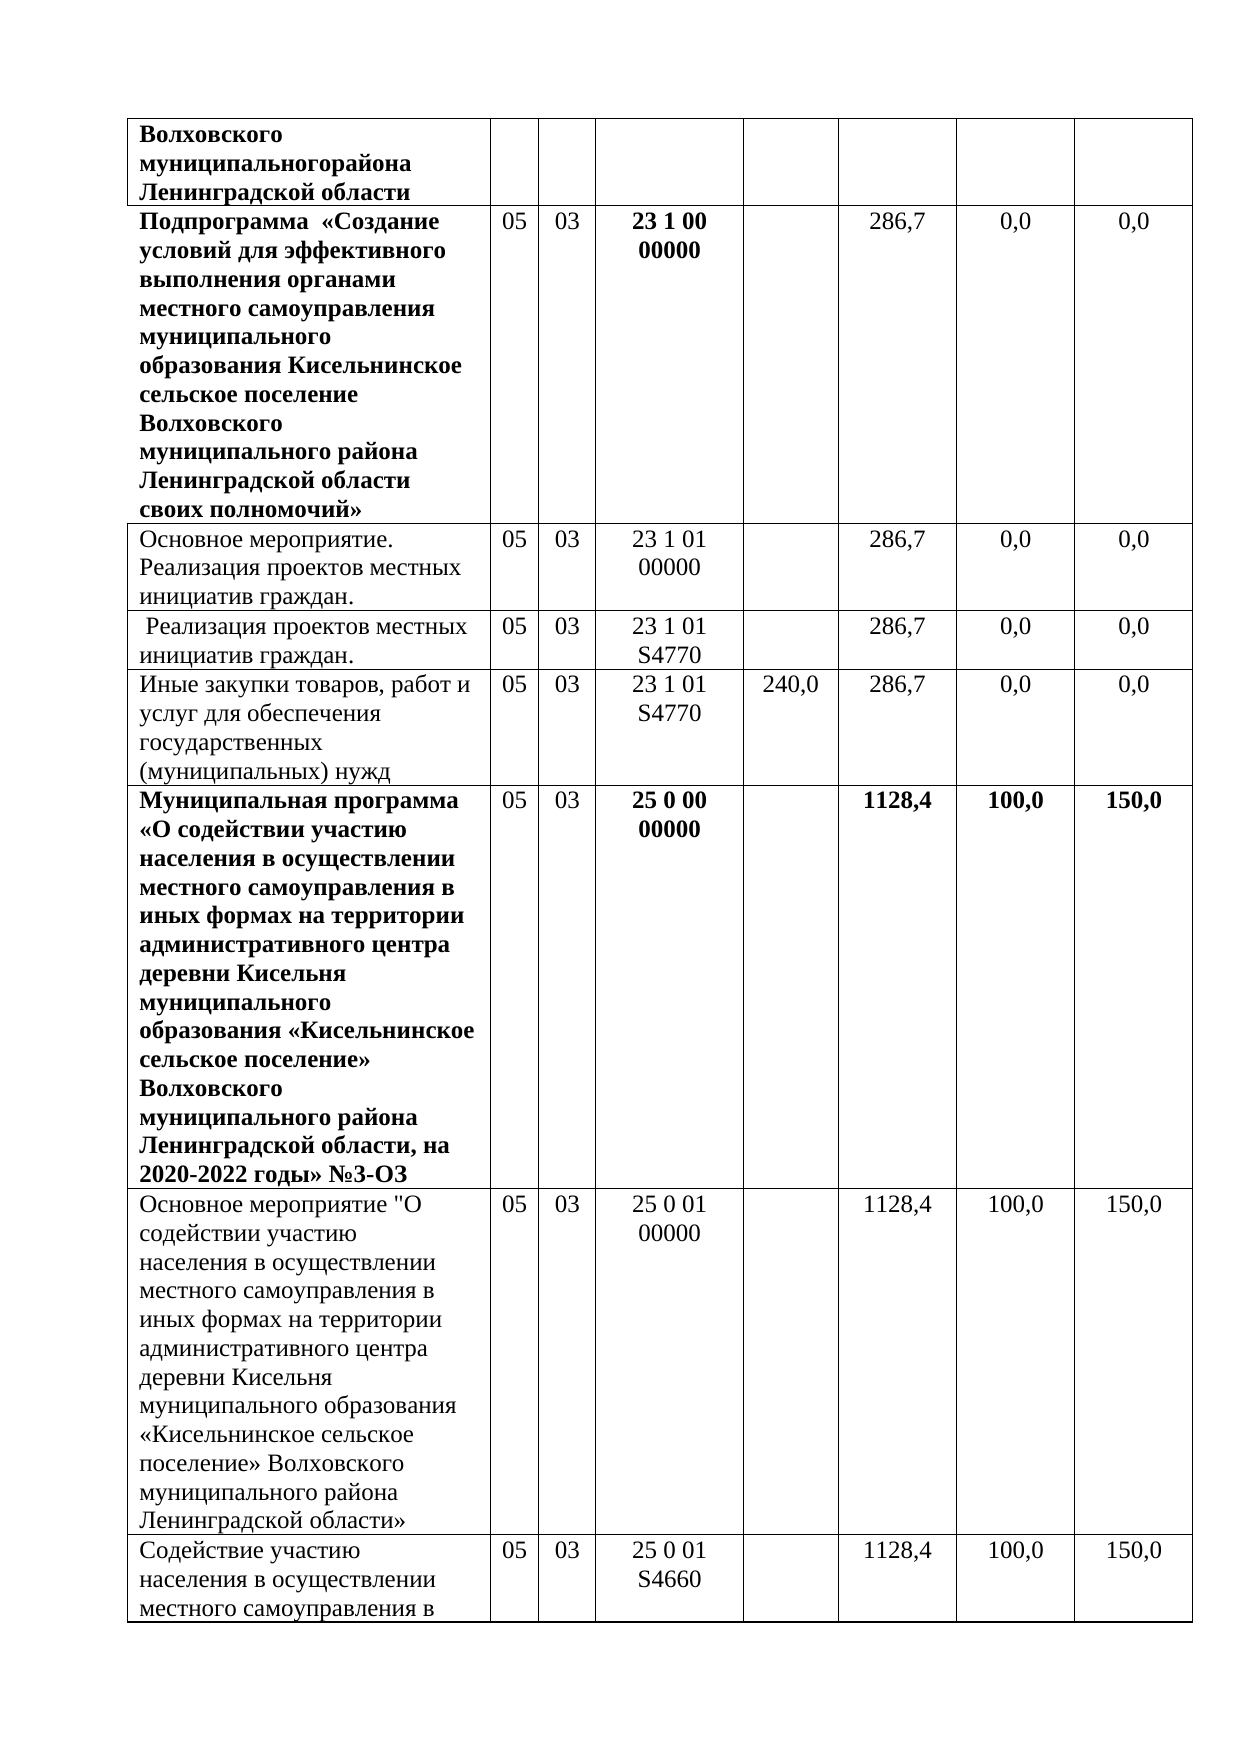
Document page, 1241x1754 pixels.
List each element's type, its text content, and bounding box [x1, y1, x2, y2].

table_cell [596, 119, 743, 205]
table_cell Подпрограмма «Создание условий для эффективного выполнения органами местного самоуправления муниципального образования Кисельнинское сельское поселение Волховского муниципального района Ленинградской области своих полномочий» [128, 206, 490, 523]
table_cell 286,7 [839, 611, 956, 668]
table_cell 100,0 [957, 786, 1074, 1188]
table_cell 100,0 [957, 1535, 1074, 1621]
table_cell 0,0 [957, 524, 1074, 610]
table_cell [491, 119, 538, 205]
table_cell 05 [491, 524, 538, 610]
table_cell 286,7 [839, 670, 956, 784]
table_cell 03 [539, 670, 595, 784]
table_cell 03 [539, 611, 595, 668]
table_cell [839, 119, 956, 205]
table_cell 05 [491, 206, 538, 523]
table_cell 25 0 01 S4660 [596, 1535, 743, 1621]
table_cell 0,0 [957, 206, 1074, 523]
table_cell 150,0 [1075, 1535, 1192, 1621]
table_cell 0,0 [957, 611, 1074, 668]
table_cell [744, 786, 838, 1188]
table_cell [744, 524, 838, 610]
table_cell Муниципальная программа «О содействии участию населения в осуществлении местного самоуправления в иных формах на территории административного центра деревни Кисельня муниципального образования «Кисельнинское сельское поселение» Волховского муниципального района Ленинградской области, на 2020-2022 годы» №3-ОЗ [128, 786, 490, 1188]
table_cell 03 [539, 524, 595, 610]
table_cell 05 [491, 611, 538, 668]
table_cell 23 1 01 S4770 [596, 670, 743, 784]
table_cell [744, 119, 838, 205]
table_cell [744, 206, 838, 523]
table_cell [744, 1535, 838, 1621]
table_cell 03 [539, 206, 595, 523]
table_cell 23 1 00 00000 [596, 206, 743, 523]
table_cell Реализация проектов местных инициатив граждан. [128, 611, 490, 668]
table_cell 03 [539, 786, 595, 1188]
table_cell 150,0 [1075, 1189, 1192, 1534]
table_cell Волховского муниципальногорайона Ленинградской области [128, 119, 490, 205]
table_cell [957, 119, 1074, 205]
table_cell 100,0 [957, 1189, 1074, 1534]
table_cell 03 [539, 1535, 595, 1621]
table_cell 286,7 [839, 206, 956, 523]
table_cell 23 1 01 00000 [596, 524, 743, 610]
table_cell Содействие участию населения в осуществлении местного самоуправления в [128, 1535, 490, 1621]
table_cell Иные закупки товаров, работ и услуг для обеспечения государственных (муниципальных) нужд [128, 670, 490, 784]
table_cell 05 [491, 786, 538, 1188]
table_cell 23 1 01 S4770 [596, 611, 743, 668]
table_cell 0,0 [1075, 524, 1192, 610]
table_cell 1128,4 [839, 1189, 956, 1534]
table_cell Основное мероприятие. Реализация проектов местных инициатив граждан. [128, 524, 490, 610]
table_cell 05 [491, 1535, 538, 1621]
table_cell [744, 611, 838, 668]
table_cell 0,0 [1075, 611, 1192, 668]
table_cell 150,0 [1075, 786, 1192, 1188]
table_cell 286,7 [839, 524, 956, 610]
table_cell 1128,4 [839, 786, 956, 1188]
table_cell 25 0 00 00000 [596, 786, 743, 1188]
table_cell [744, 1189, 838, 1534]
table_cell 05 [491, 1189, 538, 1534]
table_cell [539, 119, 595, 205]
table_cell 0,0 [957, 670, 1074, 784]
table_cell Основное мероприятие "О содействии участию населения в осуществлении местного самоуправления в иных формах на территории административного центра деревни Кисельня муниципального образования «Кисельнинское сельское поселение» Волховского муниципального района Ленинградской области» [128, 1189, 490, 1534]
table_cell 05 [491, 670, 538, 784]
table_cell 0,0 [1075, 206, 1192, 523]
table_cell 03 [539, 1189, 595, 1534]
table_cell 25 0 01 00000 [596, 1189, 743, 1534]
table_cell 1128,4 [839, 1535, 956, 1621]
table_cell 0,0 [1075, 670, 1192, 784]
table_cell 240,0 [744, 670, 838, 784]
table_cell [1075, 119, 1192, 205]
